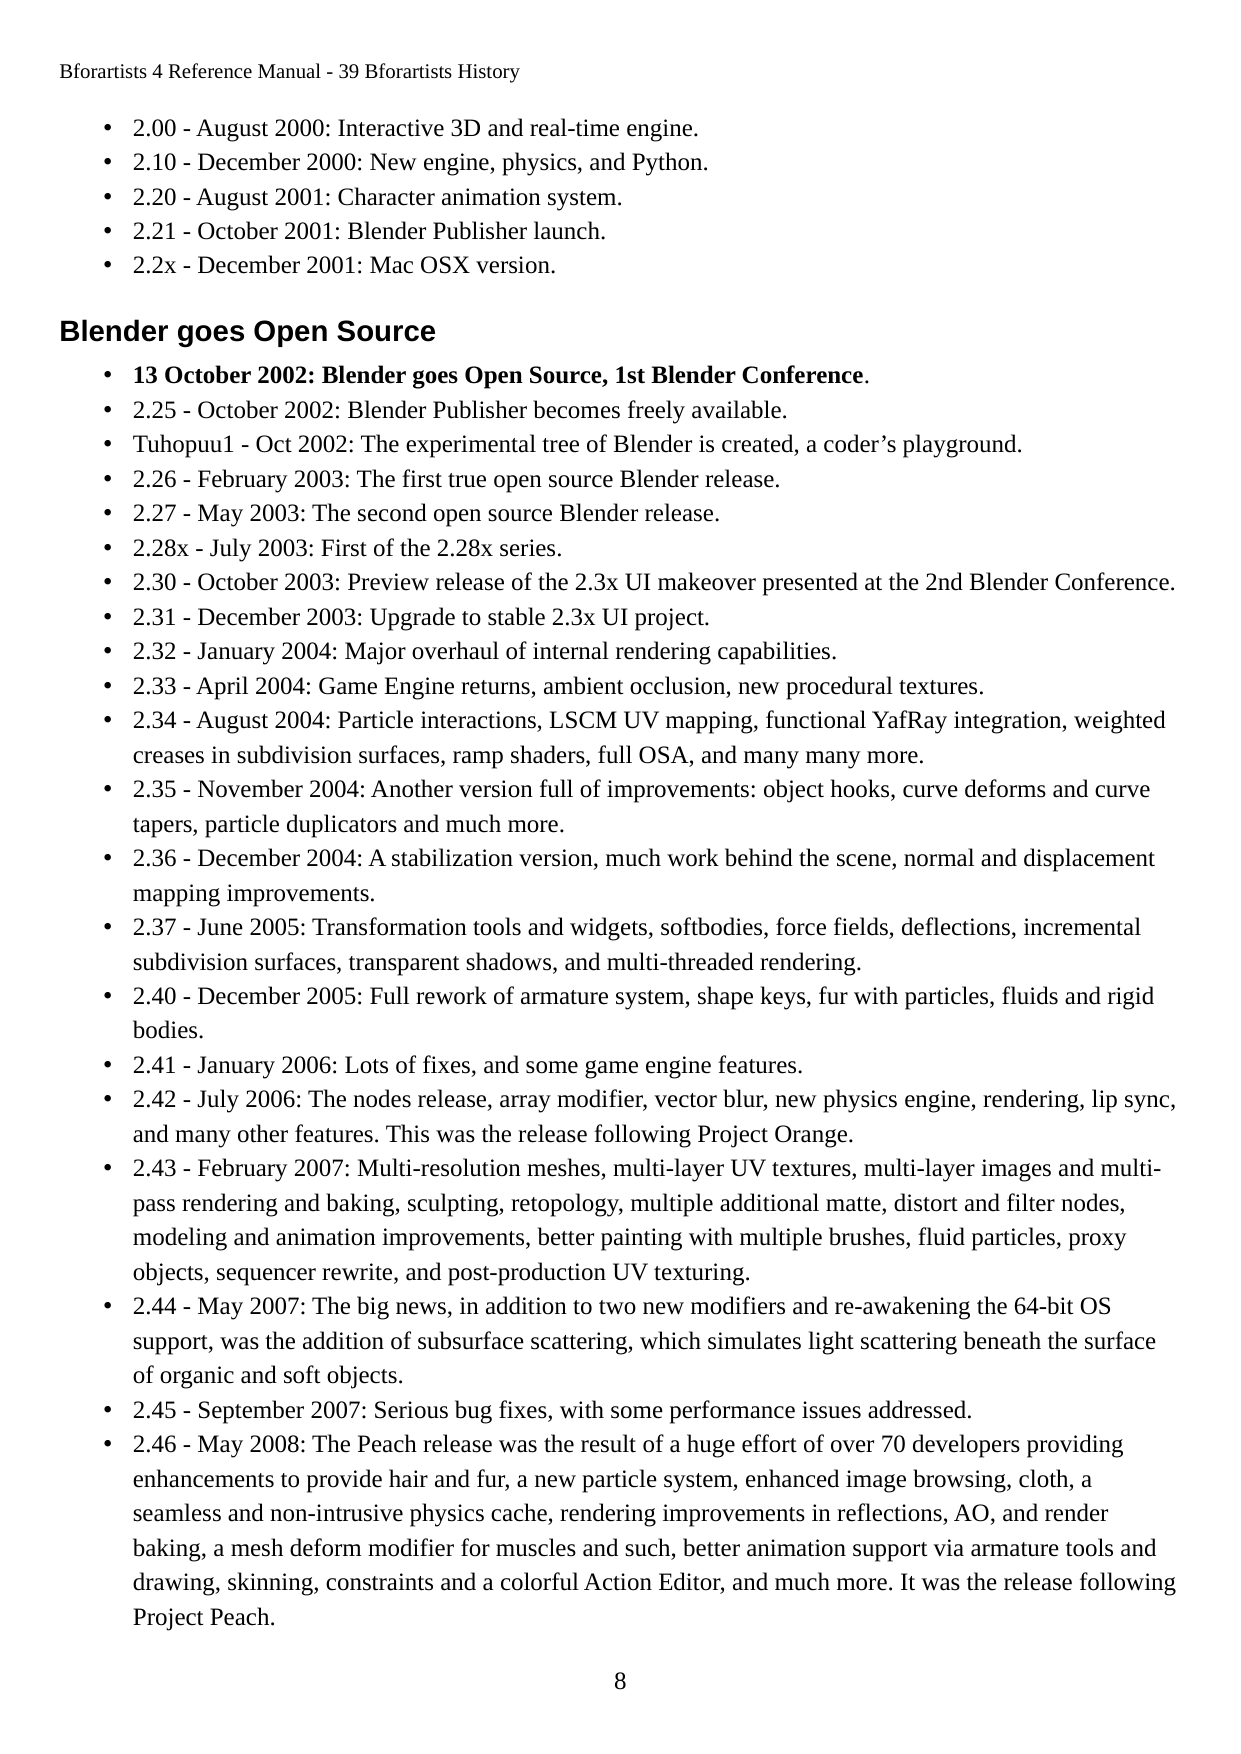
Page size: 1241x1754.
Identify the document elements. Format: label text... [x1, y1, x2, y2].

list 2.27 - May 2003: The second open source Blender release. [103, 498, 1181, 527]
list 2.20 - August 2001: Character animation system. [103, 182, 1181, 210]
list 2.26 - February 2003: The first true open source Blender release. [103, 464, 1181, 493]
list 2.46 - May 2008: The Peach release was the result of a huge effort of over 70 developers providing enhancements to provide hair and fur, a new particle system, enhanced image browsing, cloth, a seamless and non-intrusive physics cache, rendering improvements in reflections, AO, and render baking, a mesh deform modifier for muscles and such, better animation support via armature tools and drawing, skinning, constraints and a colorful Action Editor, and much more. It was the release following Project Peach. [103, 1429, 1181, 1630]
list 2.28x - July 2003: First of the 2.28x series. [103, 533, 1181, 562]
list 2.00 - August 2000: Interactive 3D and real-time engine. [103, 113, 1181, 141]
list 2.32 - January 2004: Major overhaul of internal rendering capabilities. [103, 636, 1181, 665]
list 2.35 - November 2004: Another version full of improvements: object hooks, curve deforms and curve tapers, particle duplicators and much more. [103, 774, 1181, 837]
list 2.37 - June 2005: Transformation tools and widgets, softbodies, force fields, deflections, incremental subdivision surfaces, transparent shadows, and multi-threaded rendering. [103, 912, 1181, 975]
list 2.33 - April 2004: Game Engine returns, ambient occlusion, new procedural textures. [103, 671, 1181, 699]
list 2.45 - September 2007: Serious bug fixes, with some performance issues addressed. [103, 1395, 1181, 1423]
list 2.21 - October 2001: Blender Publisher launch. [103, 216, 1181, 245]
list 2.44 - May 2007: The big news, in addition to two new modifiers and re-awakening the 64-bit OS support, was the addition of subsurface scattering, which simulates light scattering beneath the surface of organic and soft objects. [103, 1291, 1181, 1389]
list 13 October 2002: Blender goes Open Source, 1st Blender Conference. [103, 360, 1181, 389]
list 2.31 - December 2003: Upgrade to stable 2.3x UI project. [103, 602, 1181, 631]
list 2.43 - February 2007: Multi-resolution meshes, multi-layer UV textures, multi-layer images and multi-pass rendering and baking, sculpting, retopology, multiple additional matte, distort and filter nodes, modeling and animation improvements, better painting with multiple brushes, fluid particles, proxy objects, sequencer rewrite, and post-production UV texturing. [103, 1153, 1181, 1286]
list 2.34 - August 2004: Particle interactions, LSCM UV mapping, functional YafRay integration, weighted creases in subdivision surfaces, ramp shaders, full OSA, and many many more. [103, 705, 1181, 768]
list 2.2x - December 2001: Mac OSX version. [103, 251, 1181, 279]
subtitle Blender goes Open Source [59, 314, 1181, 348]
list 2.40 - December 2005: Full rework of armature system, shape keys, fur with particles, fluids and rigid bodies. [103, 981, 1181, 1044]
list 2.42 - July 2006: The nodes release, array modifier, vector blur, new physics engine, rendering, lip sync, and many other features. This was the release following Project Orange. [103, 1084, 1181, 1148]
list 2.36 - December 2004: A stabilization version, much work behind the scene, normal and displacement mapping improvements. [103, 843, 1181, 906]
list 2.41 - January 2006: Lots of fixes, and some game engine features. [103, 1050, 1181, 1079]
list 2.10 - December 2000: New engine, physics, and Python. [103, 147, 1181, 176]
list 2.25 - October 2002: Blender Publisher becomes freely available. [103, 395, 1181, 424]
list 2.30 - October 2003: Preview release of the 2.3x UI makeover presented at the 2nd Blender Conference. [103, 567, 1181, 596]
list Tuhopuu1 - Oct 2002: The experimental tree of Blender is created, a coder’s playground. [103, 429, 1181, 458]
